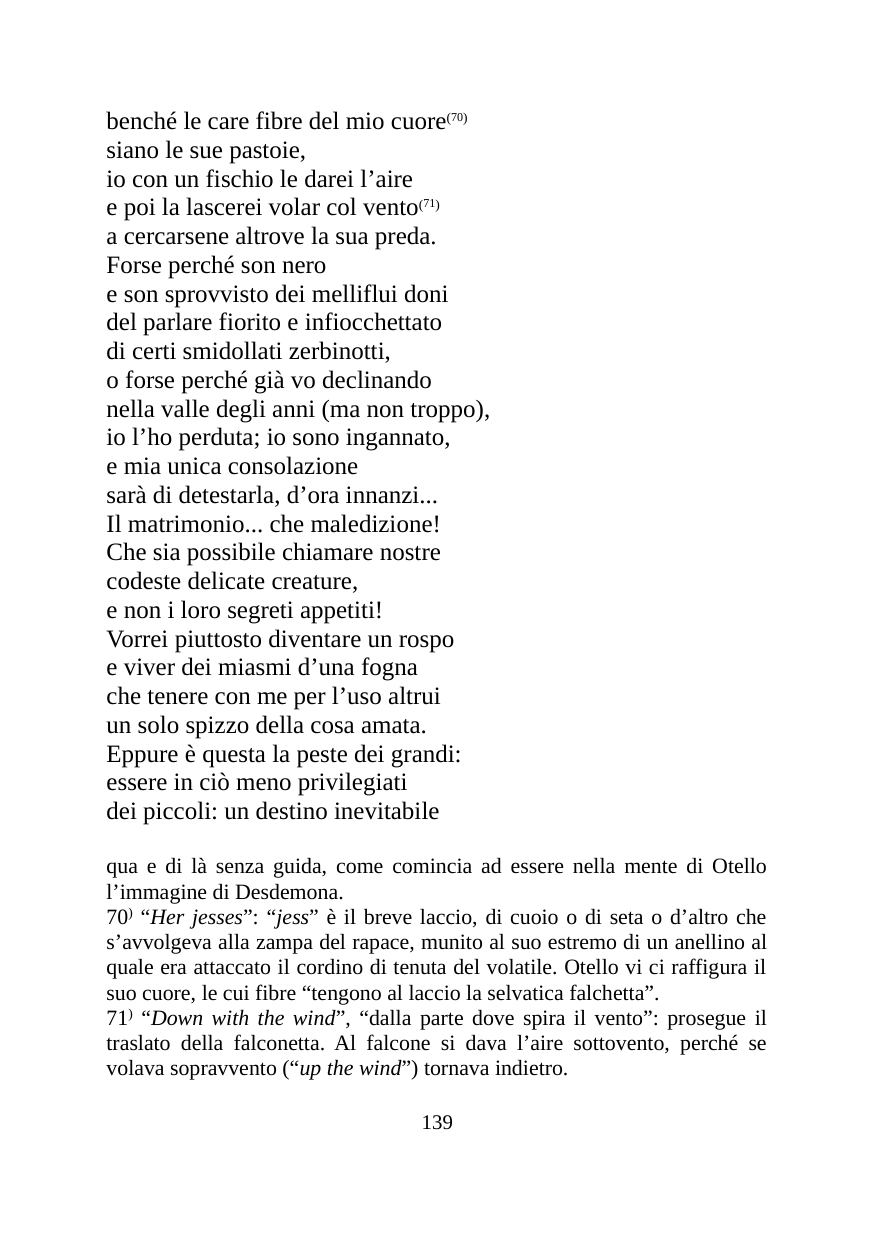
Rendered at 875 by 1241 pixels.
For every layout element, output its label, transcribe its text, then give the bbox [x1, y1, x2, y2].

text nella valle degli anni (ma non troppo), [106, 394, 768, 422]
text siano le sue pastoie, [106, 135, 768, 164]
text Il matrimonio... che maledizione! [106, 509, 768, 537]
text del parlare fiorito e infiocchettato [106, 307, 768, 336]
text Forse perché son nero [106, 250, 768, 279]
text sarà di detestarla, d’ora innanzi... [106, 480, 768, 509]
text benché le care fibre del mio cuore() [106, 106, 768, 135]
text io l’ho perduta; io sono ingannato, [106, 422, 768, 451]
text a cercarsene altrove la sua preda. [106, 221, 768, 250]
text ) “Her jesses”: “jess” è il breve laccio, di cuoio o di seta o d’altro che s’avvolgeva alla zampa del rapace, munito al suo estremo di un anellino al quale era attaccato il cordino di tenuta del volatile. Otello vi ci raffigura il suo cuore, le cui fibre “tengono al laccio la selvatica falchetta”. [106, 904, 768, 1005]
text dei piccoli: un destino inevitabile [106, 796, 768, 825]
text e son sprovvisto dei melliflui doni [106, 279, 768, 307]
text Vorrei piuttosto diventare un rospo [106, 624, 768, 652]
text o forse perché già vo declinando [106, 365, 768, 394]
text un solo spizzo della cosa amata. [106, 710, 768, 739]
text codeste delicate creature, [106, 566, 768, 595]
text e mia unica consolazione [106, 451, 768, 480]
text qua e di là senza guida, come comincia ad essere nella mente di Otello l’immagine di Desdemona. [106, 853, 768, 904]
text ) “Down with the wind”, “dalla parte dove spira il vento”: prosegue il traslato della falconetta. Al falcone si dava l’aire sottovento, perché se volava sopravvento (“up the wind”) tornava indietro. [106, 1005, 768, 1080]
text e poi la lascerei volar col vento() [106, 192, 768, 221]
text io con un fischio le darei l’aire [106, 164, 768, 192]
text Eppure è questa la peste dei grandi: [106, 739, 768, 767]
text Che sia possibile chiamare nostre [106, 537, 768, 566]
text di certi smidollati zerbinotti, [106, 336, 768, 365]
text essere in ciò meno privilegiati [106, 767, 768, 796]
text che tenere con me per l’uso altrui [106, 681, 768, 710]
text e viver dei miasmi d’una fogna [106, 652, 768, 681]
text e non i loro segreti appetiti! [106, 595, 768, 624]
